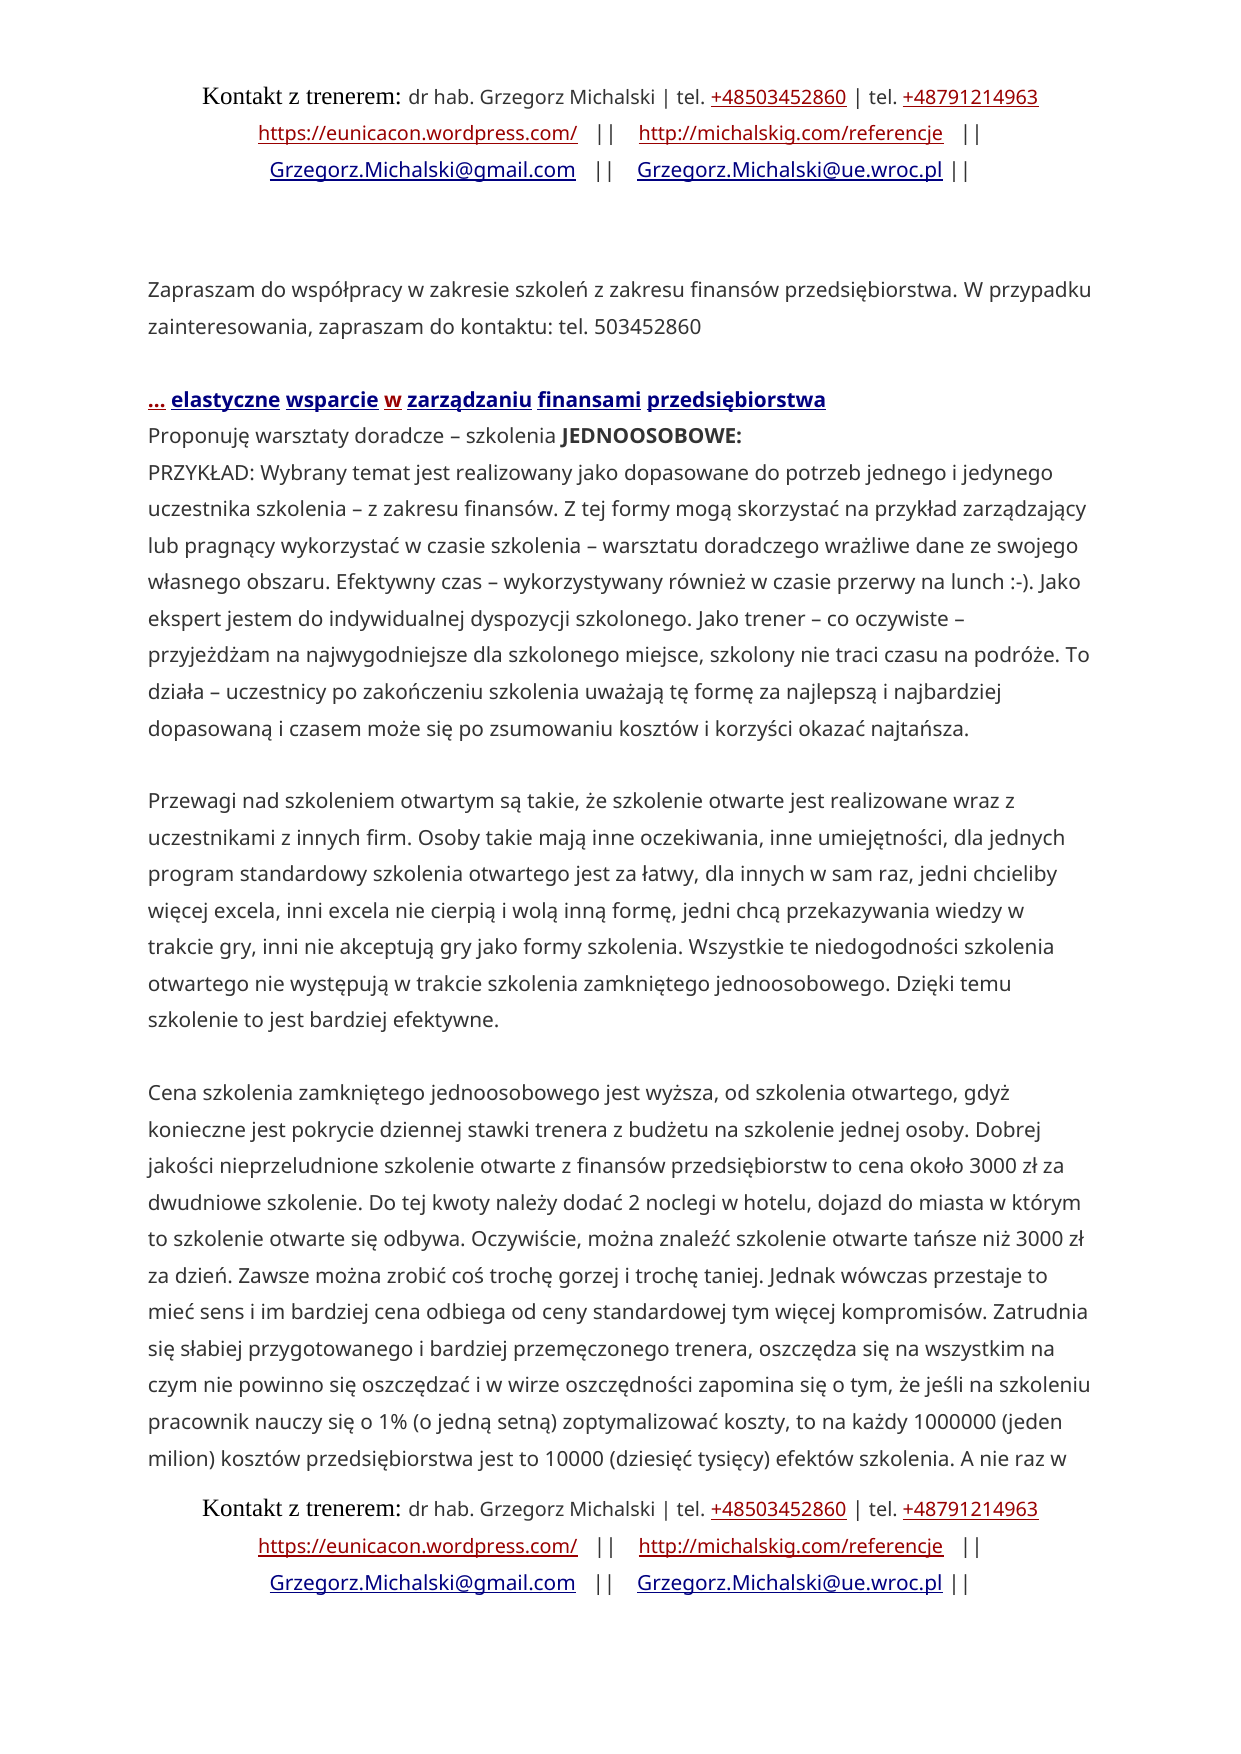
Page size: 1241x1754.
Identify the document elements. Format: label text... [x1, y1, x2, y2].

text PRZYKŁAD: Wybrany temat jest realizowany jako dopasowane do potrzeb jednego i jedynego uczestnika szkolenia – z zakresu finansów. Z tej formy mogą skorzystać na przykład zarządzający lub pragnący wykorzystać w czasie szkolenia – warsztatu doradczego wrażliwe dane ze swojego własnego obszaru. Efektywny czas – wykorzystywany również w czasie przerwy na lunch :-). Jako ekspert jestem do indywidualnej dyspozycji szkolonego. Jako trener – co oczywiste – przyjeżdżam na najwygodniejsze dla szkolonego miejsce, szkolony nie traci czasu na podróże. To działa – uczestnicy po zakończeniu szkolenia uważają tę formę za najlepszą i najbardziej dopasowaną i czasem może się po zsumowaniu kosztów i korzyści okazać najtańsza. [148, 450, 1093, 742]
text Proponuję warsztaty doradcze – szkolenia JEDNOOSOBOWE: [148, 413, 1093, 450]
text Zapraszam do współpracy w zakresie szkoleń z zakresu finansów przedsiębiorstwa. W przypadku zainteresowania, zapraszam do kontaktu: tel. 503452860 [148, 267, 1093, 341]
text … elastyczne wsparcie w zarządzaniu finansami przedsiębiorstwa [148, 377, 1093, 413]
text Przewagi nad szkoleniem otwartym są takie, że szkolenie otwarte jest realizowane wraz z uczestnikami z innych firm. Osoby takie mają inne oczekiwania, inne umiejętności, dla jednych program standardowy szkolenia otwartego jest za łatwy, dla innych w sam raz, jedni chcieliby więcej excela, inni excela nie cierpią i wolą inną formę, jedni chcą przekazywania wiedzy w trakcie gry, inni nie akceptują gry jako formy szkolenia. Wszystkie te niedogodności szkolenia otwartego nie występują w trakcie szkolenia zamkniętego jednoosobowego. Dzięki temu szkolenie to jest bardziej efektywne. [148, 778, 1093, 1034]
text Cena szkolenia zamkniętego jednoosobowego jest wyższa, od szkolenia otwartego, gdyż konieczne jest pokrycie dziennej stawki trenera z budżetu na szkolenie jednej osoby. Dobrej jakości nieprzeludnione szkolenie otwarte z finansów przedsiębiorstw to cena około 3000 zł za dwudniowe szkolenie. Do tej kwoty należy dodać 2 noclegi w hotelu, dojazd do miasta w którym to szkolenie otwarte się odbywa. Oczywiście, można znaleźć szkolenie otwarte tańsze niż 3000 zł za dzień. Zawsze można zrobić coś trochę gorzej i trochę taniej. Jednak wówczas przestaje to mieć sens i im bardziej cena odbiega od ceny standardowej tym więcej kompromisów. Zatrudnia się słabiej przygotowanego i bardziej przemęczonego trenera, oszczędza się na wszystkim na czym nie powinno się oszczędzać i w wirze oszczędności zapomina się o tym, że jeśli na szkoleniu pracownik nauczy się o 1% (o jedną setną) zoptymalizować koszty, to na każdy 1000000 (jeden milion) kosztów przedsiębiorstwa jest to 10000 (dziesięć tysięcy) efektów szkolenia. A nie raz w [148, 1070, 1093, 1472]
